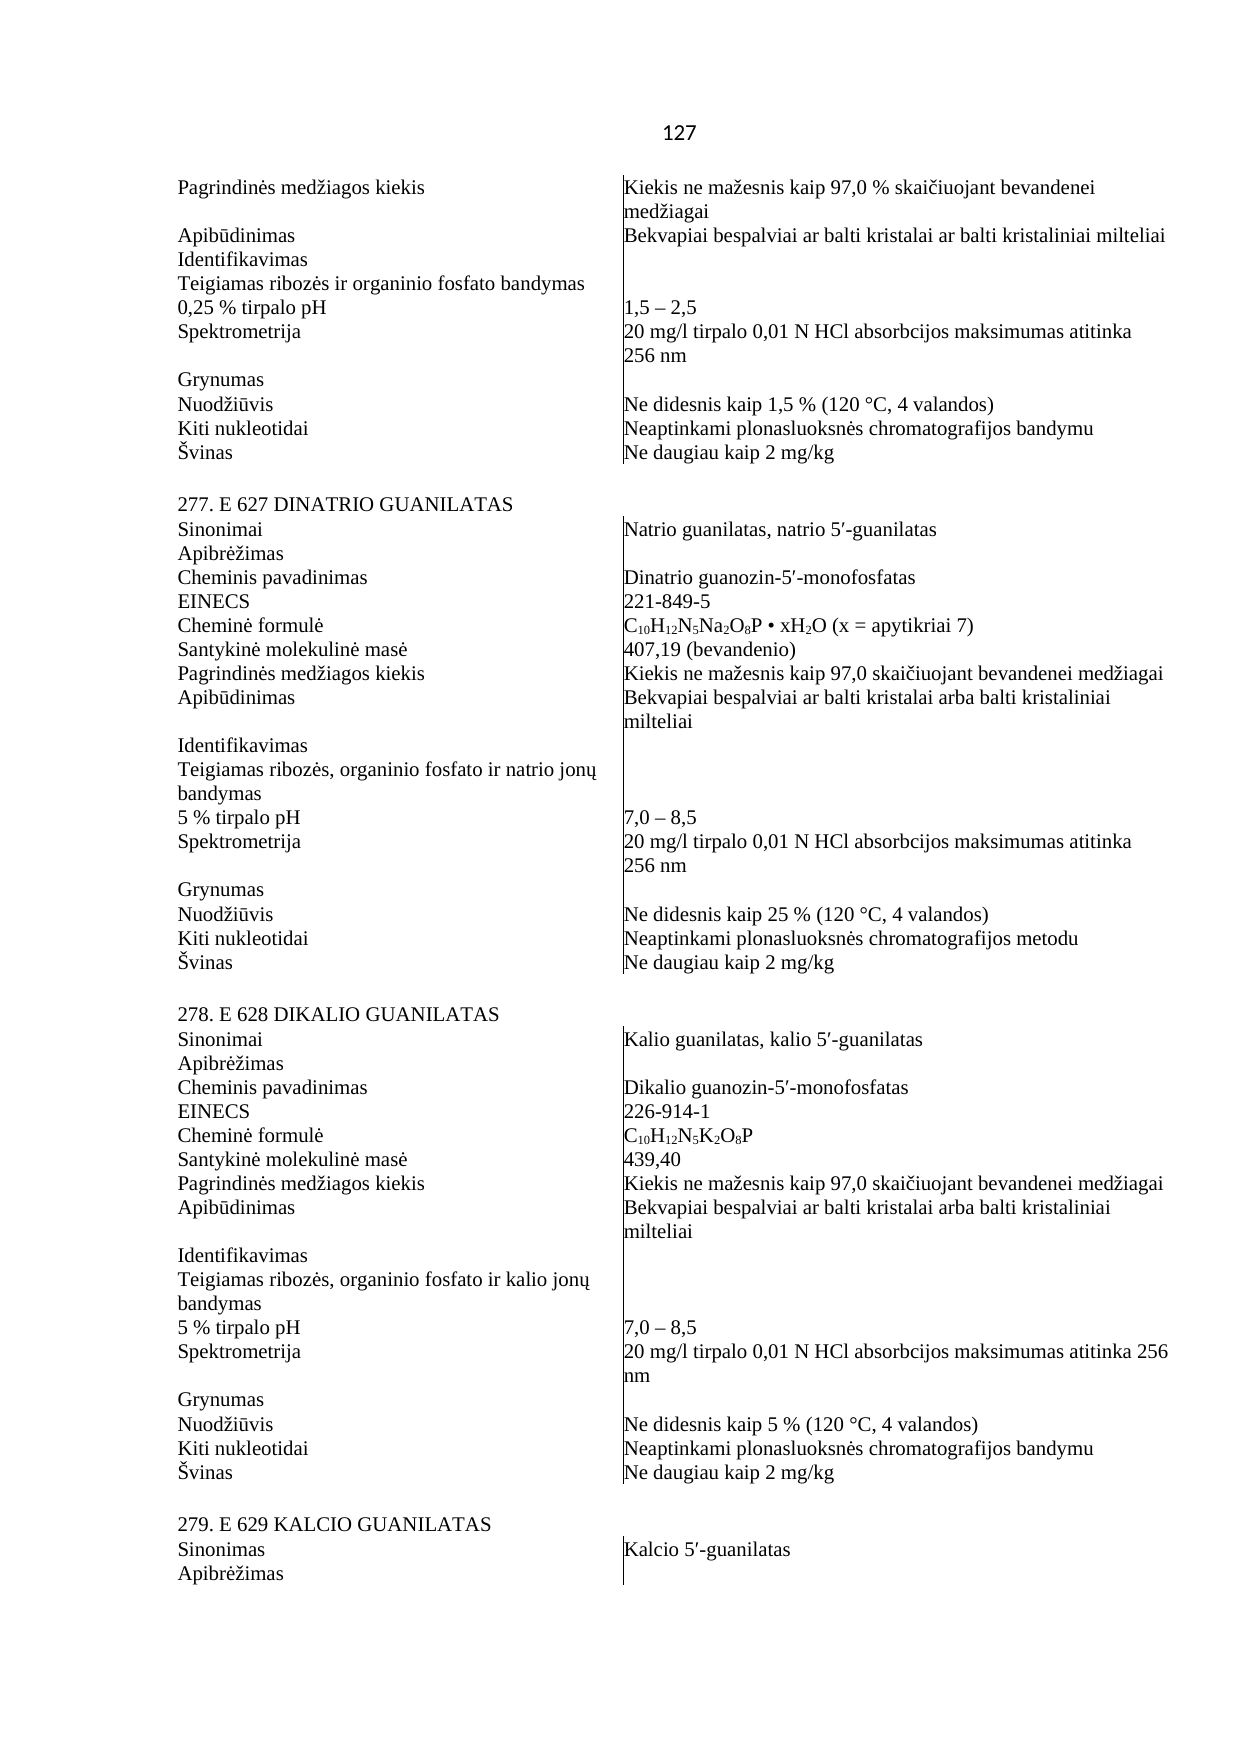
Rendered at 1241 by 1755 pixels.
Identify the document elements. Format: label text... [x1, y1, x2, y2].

table_cell Bekvapiai bespalviai ar balti kristalai arba balti kristaliniai milteliai [624, 685, 1181, 733]
table_cell 0,25 % tirpalo pH [177, 295, 623, 319]
table_header Sinonimai [177, 516, 623, 541]
table_cell [624, 1267, 1181, 1315]
table_cell Santykinė molekulinė masė [177, 637, 623, 661]
table_cell [624, 878, 1181, 901]
table_cell Identifikavimas [177, 1243, 623, 1267]
table_cell Teigiamas ribozės, organinio fosfato ir natrio jonų bandymas [177, 757, 623, 805]
table_cell 1,5 – 2,5 [624, 295, 1181, 319]
text 277. E 627 DINATRIO GUANILATAS [177, 492, 1181, 516]
table_cell Pagrindinės medžiagos kiekis [177, 661, 623, 685]
table_cell 20 mg/l tirpalo 0,01 N HCl absorbcijos maksimumas atitinka 256 nm [624, 1339, 1181, 1387]
table_cell Grynumas [177, 1388, 623, 1411]
table_cell [624, 1051, 1181, 1074]
table_cell Švinas [177, 440, 623, 464]
table_cell Apibrėžimas [177, 1561, 623, 1584]
table_cell Ne didesnis kaip 1,5 % (120 °C, 4 valandos) [624, 391, 1181, 416]
table_cell 5 % tirpalo pH [177, 1315, 623, 1339]
table_cell 407,19 (bevandenio) [624, 637, 1181, 661]
table_cell Ne daugiau kaip 2 mg/kg [624, 950, 1181, 974]
table_cell Santykinė molekulinė masė [177, 1147, 623, 1171]
table_cell [624, 1388, 1181, 1411]
table_cell Kiti nukleotidai [177, 1436, 623, 1459]
table_cell Cheminė formulė [177, 1123, 623, 1147]
text 278. E 628 DIKALIO GUANILATAS [177, 1002, 1181, 1026]
table_cell 20 mg/l tirpalo 0,01 N HCl absorbcijos maksimumas atitinka 256 nm [624, 829, 1181, 877]
table_cell [624, 271, 1181, 295]
table_cell Teigiamas ribozės, organinio fosfato ir kalio jonų bandymas [177, 1267, 623, 1315]
table_cell Identifikavimas [177, 733, 623, 757]
table_cell Nuodžiūvis [177, 901, 623, 926]
table_cell [624, 1561, 1181, 1584]
table_cell Pagrindinės medžiagos kiekis [177, 175, 623, 223]
table_cell Pagrindinės medžiagos kiekis [177, 1171, 623, 1195]
table_cell Cheminė formulė [177, 613, 623, 637]
table_cell C10H12N5Na2O8P • xH2O (x = apytikriai 7) [624, 613, 1181, 637]
table_header Kalio guanilatas, kalio 5′-guanilatas [624, 1026, 1181, 1051]
table_cell Bekvapiai bespalviai ar balti kristalai arba balti kristaliniai milteliai [624, 1195, 1181, 1243]
table_cell 221-849-5 [624, 589, 1181, 613]
table_cell [624, 757, 1181, 805]
table_cell Cheminis pavadinimas [177, 1075, 623, 1099]
table_cell Spektrometrija [177, 1339, 623, 1387]
table_cell Grynumas [177, 368, 623, 391]
table_header Sinonimas [177, 1536, 623, 1561]
text 279. E 629 KALCIO GUANILATAS [177, 1512, 1181, 1536]
table_cell EINECS [177, 589, 623, 613]
table_cell Cheminis pavadinimas [177, 565, 623, 589]
table_cell Nuodžiūvis [177, 1411, 623, 1436]
table_cell Apibrėžimas [177, 1051, 623, 1074]
table_cell 226-914-1 [624, 1099, 1181, 1123]
table_cell Ne didesnis kaip 25 % (120 °C, 4 valandos) [624, 901, 1181, 926]
table_cell Neaptinkami plonasluoksnės chromatografijos metodu [624, 926, 1181, 949]
table_cell [624, 541, 1181, 564]
table_cell Ne didesnis kaip 5 % (120 °C, 4 valandos) [624, 1411, 1181, 1436]
table_header Kalcio 5′-guanilatas [624, 1536, 1181, 1561]
table_cell Spektrometrija [177, 829, 623, 877]
table_cell [624, 1243, 1181, 1267]
table_cell Kiekis ne mažesnis kaip 97,0 skaičiuojant bevandenei medžiagai [624, 661, 1181, 685]
table_cell Apibūdinimas [177, 685, 623, 733]
table_cell Identifikavimas [177, 247, 623, 271]
table_cell 5 % tirpalo pH [177, 805, 623, 829]
table_cell [624, 733, 1181, 757]
table_cell Grynumas [177, 878, 623, 901]
table_cell [624, 368, 1181, 391]
table_cell Apibrėžimas [177, 541, 623, 564]
table_cell Nuodžiūvis [177, 391, 623, 416]
table_cell Spektrometrija [177, 319, 623, 367]
table_cell C10H12N5K2O8P [624, 1123, 1181, 1147]
table_header Sinonimai [177, 1026, 623, 1051]
table_cell Ne daugiau kaip 2 mg/kg [624, 1460, 1181, 1484]
table_cell Bekvapiai bespalviai ar balti kristalai ar balti kristaliniai milteliai [624, 223, 1181, 247]
table_cell Kiti nukleotidai [177, 416, 623, 439]
table_cell Švinas [177, 950, 623, 974]
table_cell Teigiamas ribozės ir organinio fosfato bandymas [177, 271, 623, 295]
table_cell EINECS [177, 1099, 623, 1123]
table_cell 20 mg/l tirpalo 0,01 N HCl absorbcijos maksimumas atitinka 256 nm [624, 319, 1181, 367]
table_cell Kiekis ne mažesnis kaip 97,0 % skaičiuojant bevandenei medžiagai [624, 175, 1181, 223]
table_cell Neaptinkami plonasluoksnės chromatografijos bandymu [624, 1436, 1181, 1459]
table_header Natrio guanilatas, natrio 5′-guanilatas [624, 516, 1181, 541]
table_cell Dinatrio guanozin-5′-monofosfatas [624, 565, 1181, 589]
table_cell Kiekis ne mažesnis kaip 97,0 skaičiuojant bevandenei medžiagai [624, 1171, 1181, 1195]
table_cell 7,0 – 8,5 [624, 1315, 1181, 1339]
table_cell Kiti nukleotidai [177, 926, 623, 949]
table_cell Ne daugiau kaip 2 mg/kg [624, 440, 1181, 464]
table_cell Neaptinkami plonasluoksnės chromatografijos bandymu [624, 416, 1181, 439]
table_cell Švinas [177, 1460, 623, 1484]
table_cell 7,0 – 8,5 [624, 805, 1181, 829]
table_cell Apibūdinimas [177, 223, 623, 247]
table_cell Dikalio guanozin-5′-monofosfatas [624, 1075, 1181, 1099]
table_cell 439,40 [624, 1147, 1181, 1171]
table_cell Apibūdinimas [177, 1195, 623, 1243]
table_cell [624, 247, 1181, 271]
